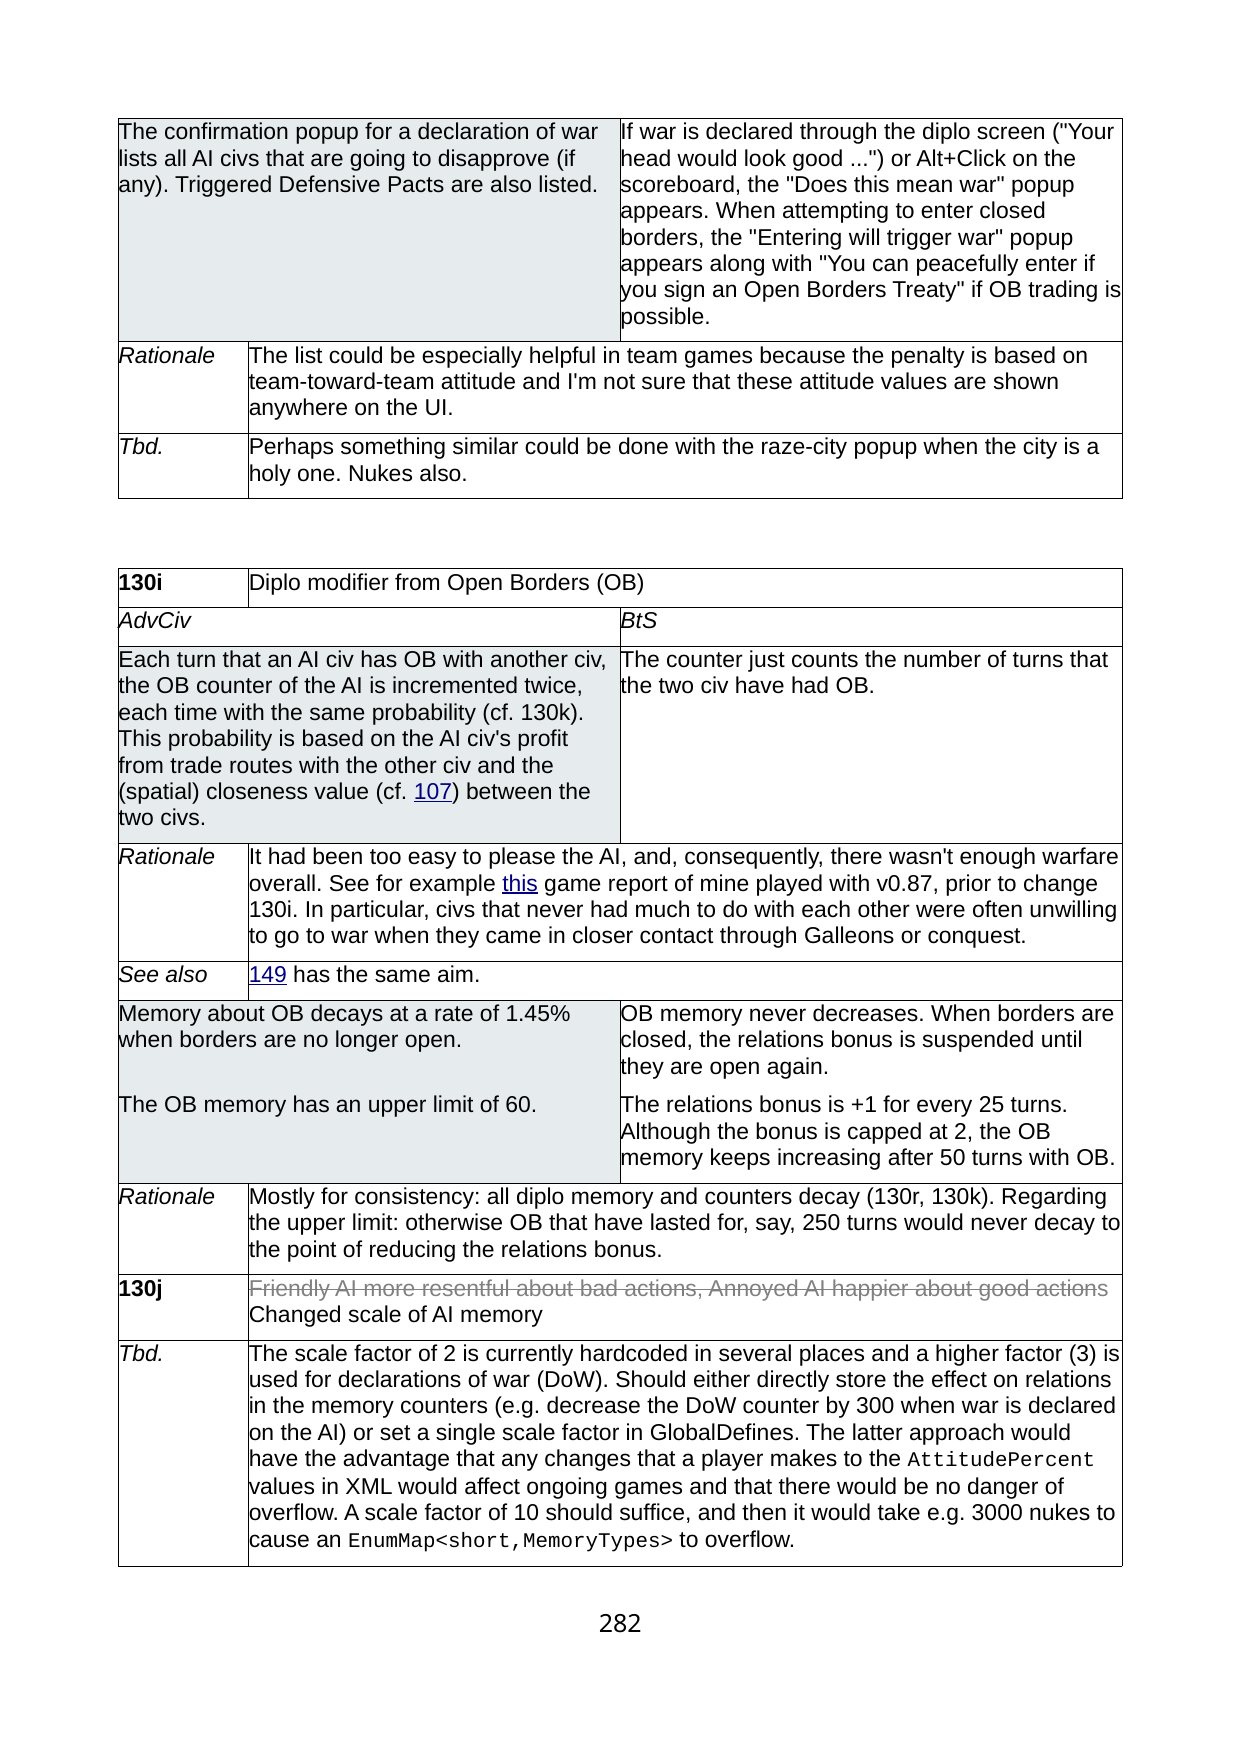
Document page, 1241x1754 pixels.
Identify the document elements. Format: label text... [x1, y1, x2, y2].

table_cell The list could be especially helpful in team games because the penalty is based on team-toward-team attitude and I'm not sure that these attitude values are shown anywhere on the UI. [249, 342, 1122, 433]
table_cell Rationale [119, 1184, 248, 1274]
table_cell Tbd. [119, 434, 248, 498]
table_cell The confirmation popup for a declaration of war lists all AI civs that are going to disapprove (if any). Triggered Defensive Pacts are also listed. [119, 119, 620, 341]
table_cell Tbd. [119, 1341, 248, 1566]
table_cell BtS [621, 608, 1122, 646]
table_cell It had been too easy to please the AI, and, consequently, there wasn't enough warfare overall. See for example this game report of mine played with v0.87, prior to change 130i. In particular, civs that never had much to do with each other were often unwilling to go to war when they came in closer contact through Galleons or conquest. [249, 844, 1122, 961]
table_cell 149 has the same aim. [249, 962, 1122, 1000]
table_header 130i [119, 569, 248, 607]
table_cell 130j [119, 1275, 248, 1339]
table_cell Friendly AI more resentful about bad actions, Annoyed AI happier about good actions Changed scale of AI memory [249, 1275, 1122, 1339]
table_header Diplo modifier from Open Borders (OB) [249, 569, 1122, 607]
table_cell If war is declared through the diplo screen ("Your head would look good ...") or Alt+Click on the scoreboard, the "Does this mean war" popup appears. When attempting to enter closed borders, the "Entering will trigger war" popup appears along with "You can peacefully enter if you sign an Open Borders Treaty" if OB trading is possible. [621, 119, 1122, 341]
table_cell AdvCiv [119, 608, 620, 646]
table_cell Memory about OB decays at a rate of 1.45% when borders are no longer open. The OB memory has an upper limit of 60. [119, 1001, 620, 1183]
table_cell The counter just counts the number of turns that the two civ have had OB. [621, 647, 1122, 843]
table_cell Rationale [119, 342, 248, 433]
table_cell Perhaps something similar could be done with the raze-city popup when the city is a holy one. Nukes also. [249, 434, 1122, 498]
table_cell OB memory never decreases. When borders are closed, the relations bonus is suspended until they are open again. The relations bonus is +1 for every 25 turns. Although the bonus is capped at 2, the OB memory keeps increasing after 50 turns with OB. [621, 1001, 1122, 1183]
table_cell Each turn that an AI civ has OB with another civ, the OB counter of the AI is incremented twice, each time with the same probability (cf. 130k). This probability is based on the AI civ's profit from trade routes with the other civ and the (spatial) closeness value (cf. 107) between the two civs. [119, 647, 620, 843]
table_cell Rationale [119, 844, 248, 961]
table_cell Mostly for consistency: all diplo memory and counters decay (130r, 130k). Regarding the upper limit: otherwise OB that have lasted for, say, 250 turns would never decay to the point of reducing the relations bonus. [249, 1184, 1122, 1274]
table_cell See also [119, 962, 248, 1000]
table_cell The scale factor of 2 is currently hardcoded in several places and a higher factor (3) is used for declarations of war (DoW). Should either directly store the effect on relations in the memory counters (e.g. decrease the DoW counter by 300 when war is declared on the AI) or set a single scale factor in GlobalDefines. The latter approach would have the advantage that any changes that a player makes to the AttitudePercent values in XML would affect ongoing games and that there would be no danger of overflow. A scale factor of 10 should suffice, and then it would take e.g. 3000 nukes to cause an EnumMap<short,MemoryTypes> to overflow. [249, 1341, 1122, 1566]
